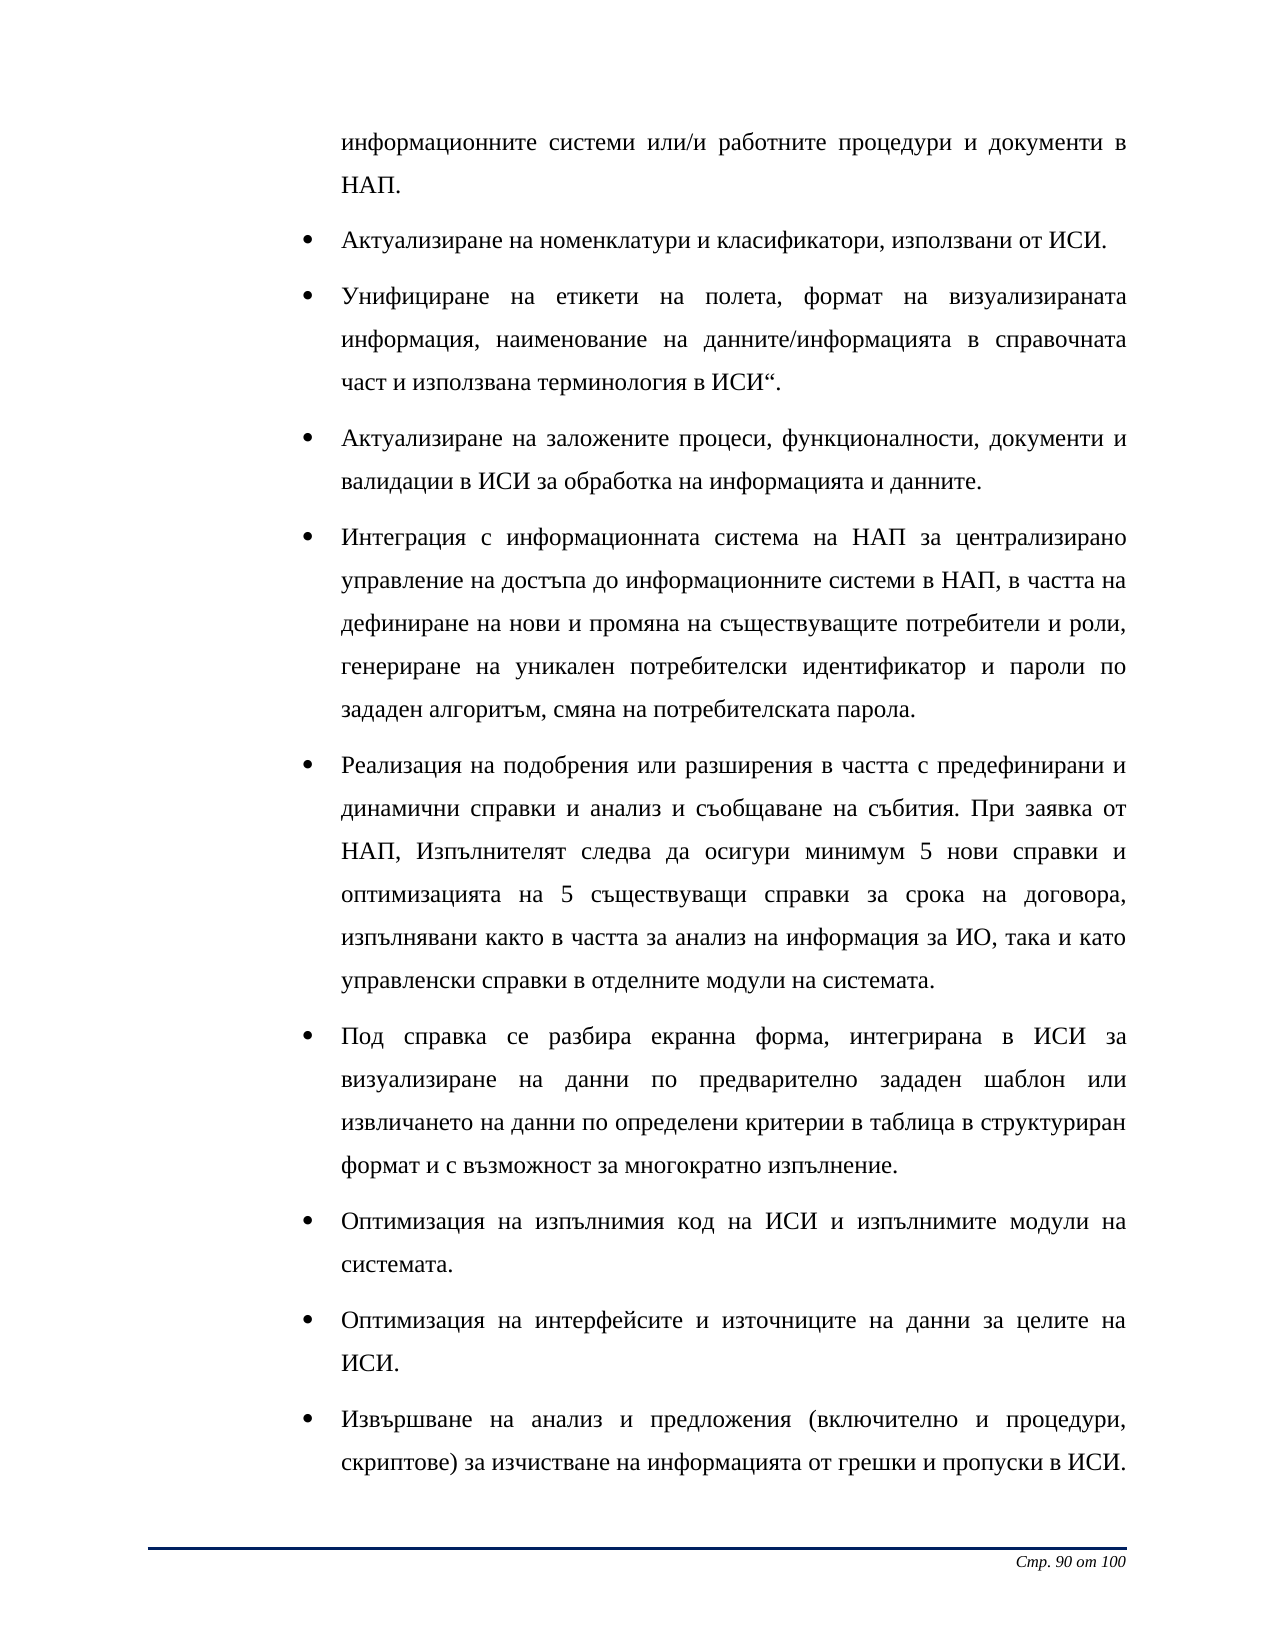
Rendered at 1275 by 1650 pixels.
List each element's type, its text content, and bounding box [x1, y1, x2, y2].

list Извършване на анализ и предложения (включително и процедури, скриптове) за изчистване на информацията от грешки и пропуски в ИСИ. [303, 1404, 1127, 1476]
list Реализация на подобрения или разширения в частта с предефинирани и динамични справки и анализ и съобщаване на събития. При заявка от НАП, Изпълнителят следва да осигури минимум 5 нови справки и оптимизацията на 5 съществуващи справки за срока на договора, изпълнявани както в частта за анализ на информация за ИО, така и като управленски справки в отделните модули на системата. [303, 750, 1127, 994]
list Оптимизация на изпълнимия код на ИСИ и изпълнимите модули на системата. [303, 1206, 1127, 1278]
list Актуализиране на заложените процеси, функционалности, документи и валидации в ИСИ за обработка на информацията и данните. [303, 423, 1127, 495]
list Унифициране на етикети на полета, формат на визуализираната информация, наименование на данните/информацията в справочната част и използвана терминология в ИСИ“. [303, 281, 1127, 396]
list информационните системи или/и работните процедури и документи в НАП. [303, 127, 1127, 199]
list Оптимизация на интерфейсите и източниците на данни за целите на ИСИ. [303, 1305, 1127, 1377]
list Интеграция с информационната система на НАП за централизирано управление на достъпа до информационните системи в НАП, в частта на дефиниране на нови и промяна на съществуващите потребители и роли, генериране на уникален потребителски идентификатор и пароли по зададен алгоритъм, смяна на потребителската парола. [303, 522, 1127, 723]
list Под справка се разбира екранна форма, интегрирана в ИСИ за визуализиране на данни по предварително зададен шаблон или извличането на данни по определени критерии в таблица в структуриран формат и с възможност за многократно изпълнение. [303, 1021, 1127, 1179]
list Актуализиране на номенклатури и класификатори, използвани от ИСИ. [303, 226, 1127, 254]
